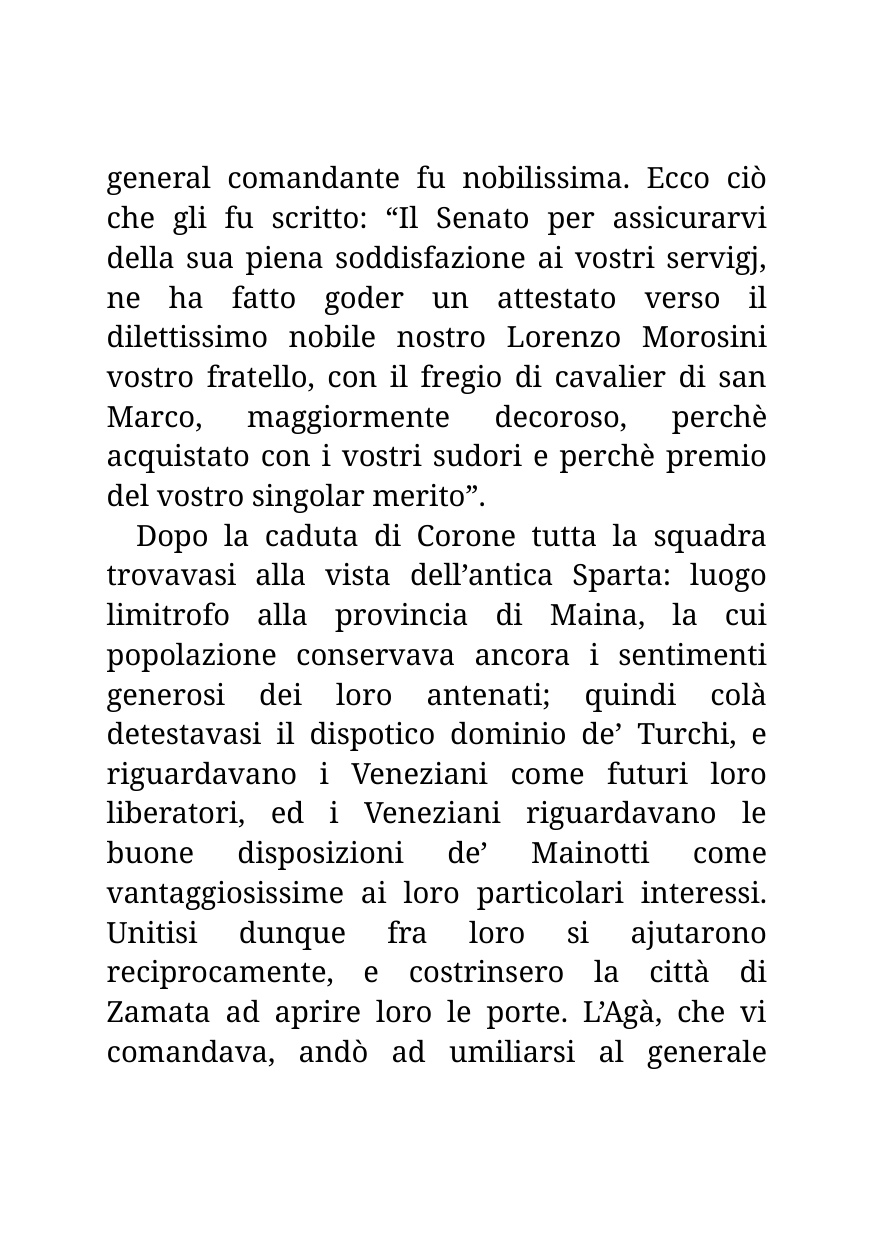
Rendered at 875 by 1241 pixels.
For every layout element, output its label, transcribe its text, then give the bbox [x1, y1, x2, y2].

text Dopo la caduta di Corone tutta la squadra trovavasi alla vista dell’antica Sparta: luogo limitrofo alla provincia di Maina, la cui popolazione conservava ancora i sentimenti generosi dei loro antenati; quindi colà detestavasi il dispotico dominio de’ Turchi, e riguardavano i Veneziani come futuri loro liberatori, ed i Veneziani riguardavano le buone disposizioni de’ Mainotti come vantaggiosissime ai loro particolari interessi. Unitisi dunque fra loro si ajutarono reciprocamente, e costrinsero la città di Zamata ad aprire loro le porte. L’Agà, che vi comandava, andò ad umiliarsi al generale [106, 515, 768, 1071]
text general comandante fu nobilissima. Ecco ciò che gli fu scritto: “Il Senato per assicurarvi della sua piena soddisfazione ai vostri servigj, ne ha fatto goder un attestato verso il dilettissimo nobile nostro Lorenzo Morosini vostro fratello, con il fregio di cavalier di san Marco, maggiormente decoroso, perchè acquistato con i vostri sudori e perchè premio del vostro singolar merito”. [106, 158, 768, 515]
